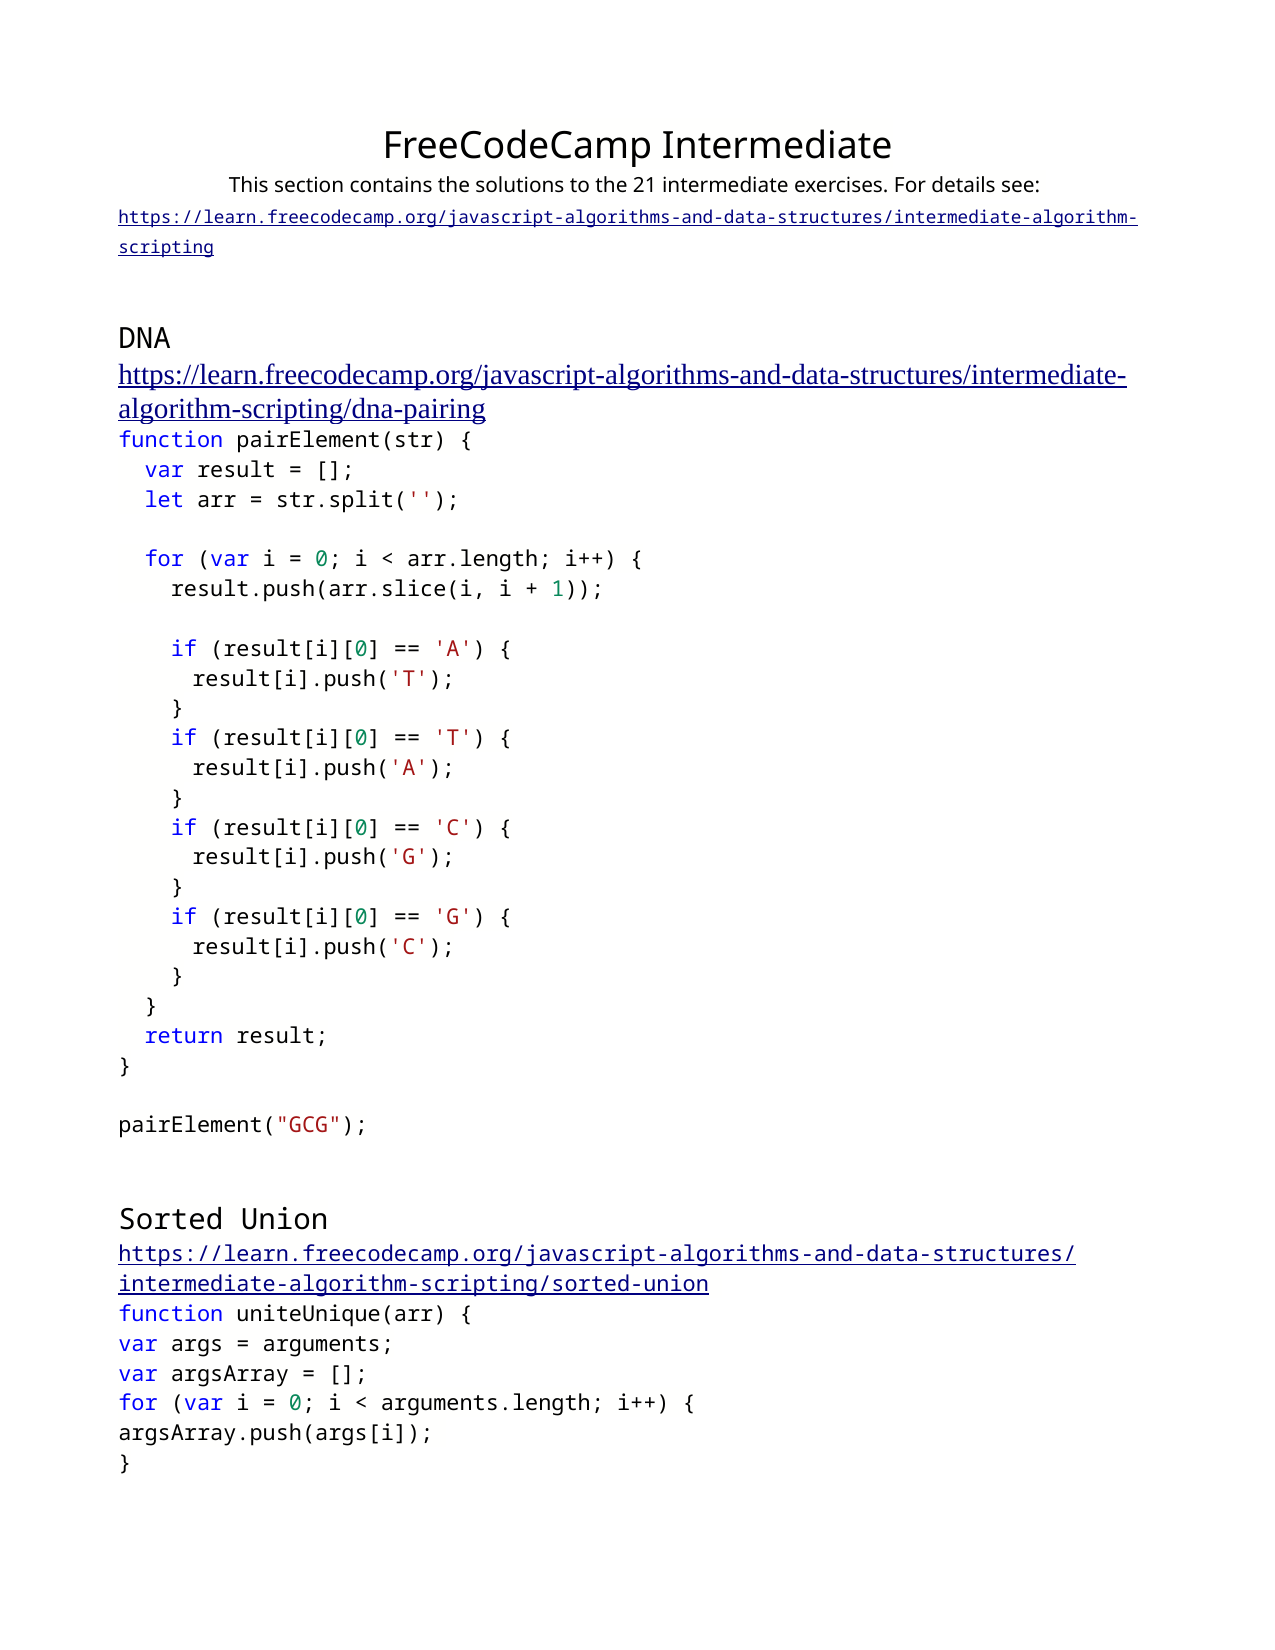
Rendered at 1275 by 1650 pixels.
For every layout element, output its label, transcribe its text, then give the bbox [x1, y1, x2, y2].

text } [118, 692, 1157, 722]
text argsArray.push(args[i]); [118, 1417, 1157, 1447]
text function uniteUnique(arr) { [118, 1298, 1157, 1328]
text } [118, 1447, 1157, 1477]
text for (var i = 0; i < arguments.length; i++) { [118, 1387, 1157, 1417]
text Sorted Union [118, 1199, 1157, 1238]
text var result = []; [118, 454, 1157, 484]
text for (var i = 0; i < arr.length; i++) { [118, 514, 1157, 573]
text if (result[i][0] == 'C') { [118, 811, 1157, 841]
text } [118, 871, 1157, 901]
text } [118, 782, 1157, 811]
text if (result[i][0] == 'G') { [118, 901, 1157, 931]
text if (result[i][0] == 'A') { [118, 633, 1157, 662]
text var args = arguments; [118, 1328, 1157, 1357]
text result[i].push('G'); [118, 841, 1157, 871]
text function pairElement(str) { [118, 424, 1157, 454]
text https://learn.freecodecamp.org/javascript-algorithms-and-data-structures/intermediate-algorithm-scripting/sorted-union [118, 1238, 1157, 1298]
text return result; [118, 1020, 1157, 1050]
text pairElement("GCG"); [118, 1109, 1157, 1139]
text DNA https://learn.freecodecamp.org/javascript-algorithms-and-data-structures/intermediate-algorithm-scripting/dna-pairing [118, 317, 1157, 424]
text result[i].push('A'); [118, 752, 1157, 782]
text } [118, 960, 1157, 990]
text result[i].push('T'); [118, 662, 1157, 692]
text if (result[i][0] == 'T') { [118, 722, 1157, 752]
text var argsArray = []; [118, 1357, 1157, 1387]
text result.push(arr.slice(i, i + 1)); [118, 573, 1157, 603]
text let arr = str.split(''); [118, 484, 1157, 514]
text result[i].push('C'); [118, 931, 1157, 960]
text } [118, 1050, 1157, 1079]
text } [118, 990, 1157, 1020]
